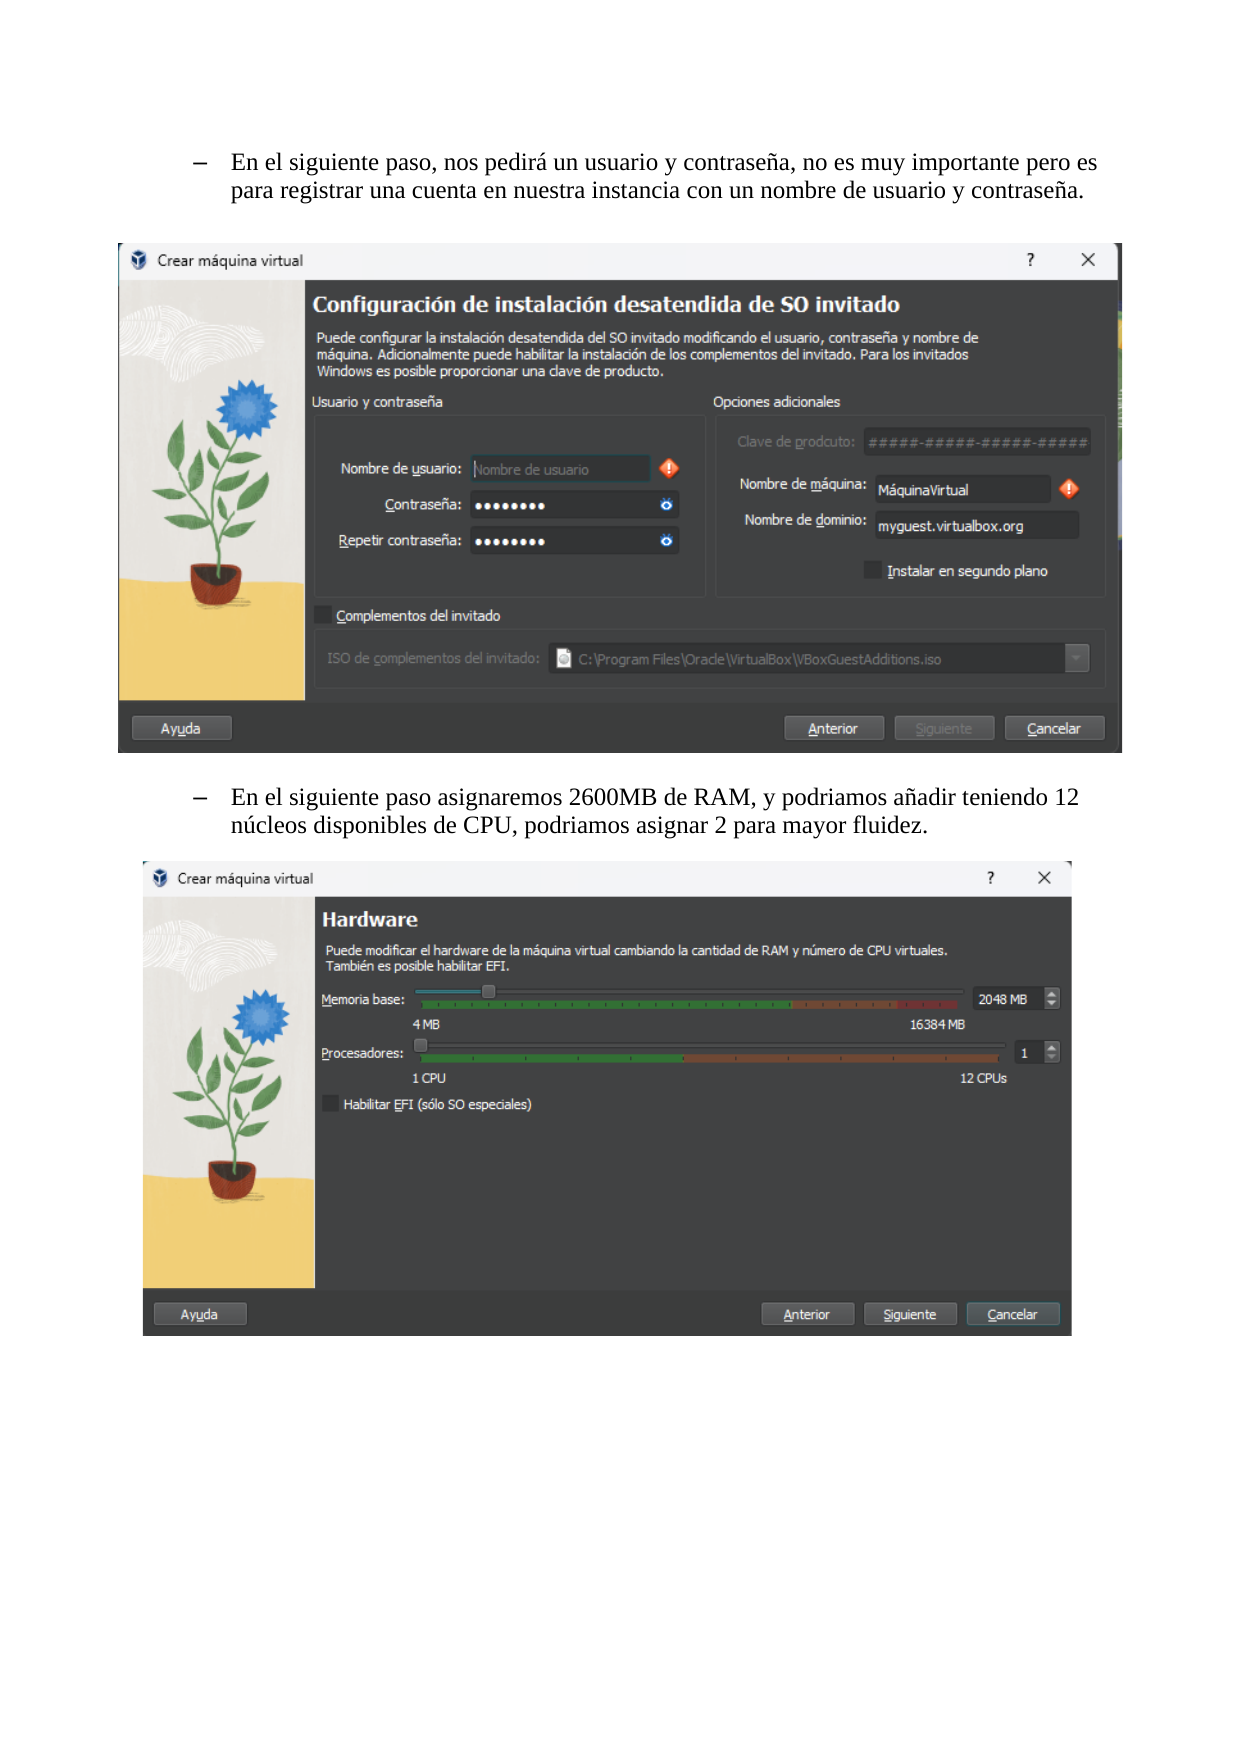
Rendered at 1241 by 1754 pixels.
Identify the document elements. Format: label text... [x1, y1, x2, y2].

list En el siguiente paso, nos pedirá un usuario y contraseña, no es muy importante pero es para registrar una cuenta en nuestra instancia con un nombre de usuario y contraseña. [193, 147, 1122, 204]
picture [118, 243, 1123, 753]
picture [142, 861, 1072, 1336]
list En el siguiente paso asignaremos 2600MB de RAM, y podriamos añadir teniendo 12 núcleos disponibles de CPU, podriamos asignar 2 para mayor fluidez. [193, 782, 1122, 839]
